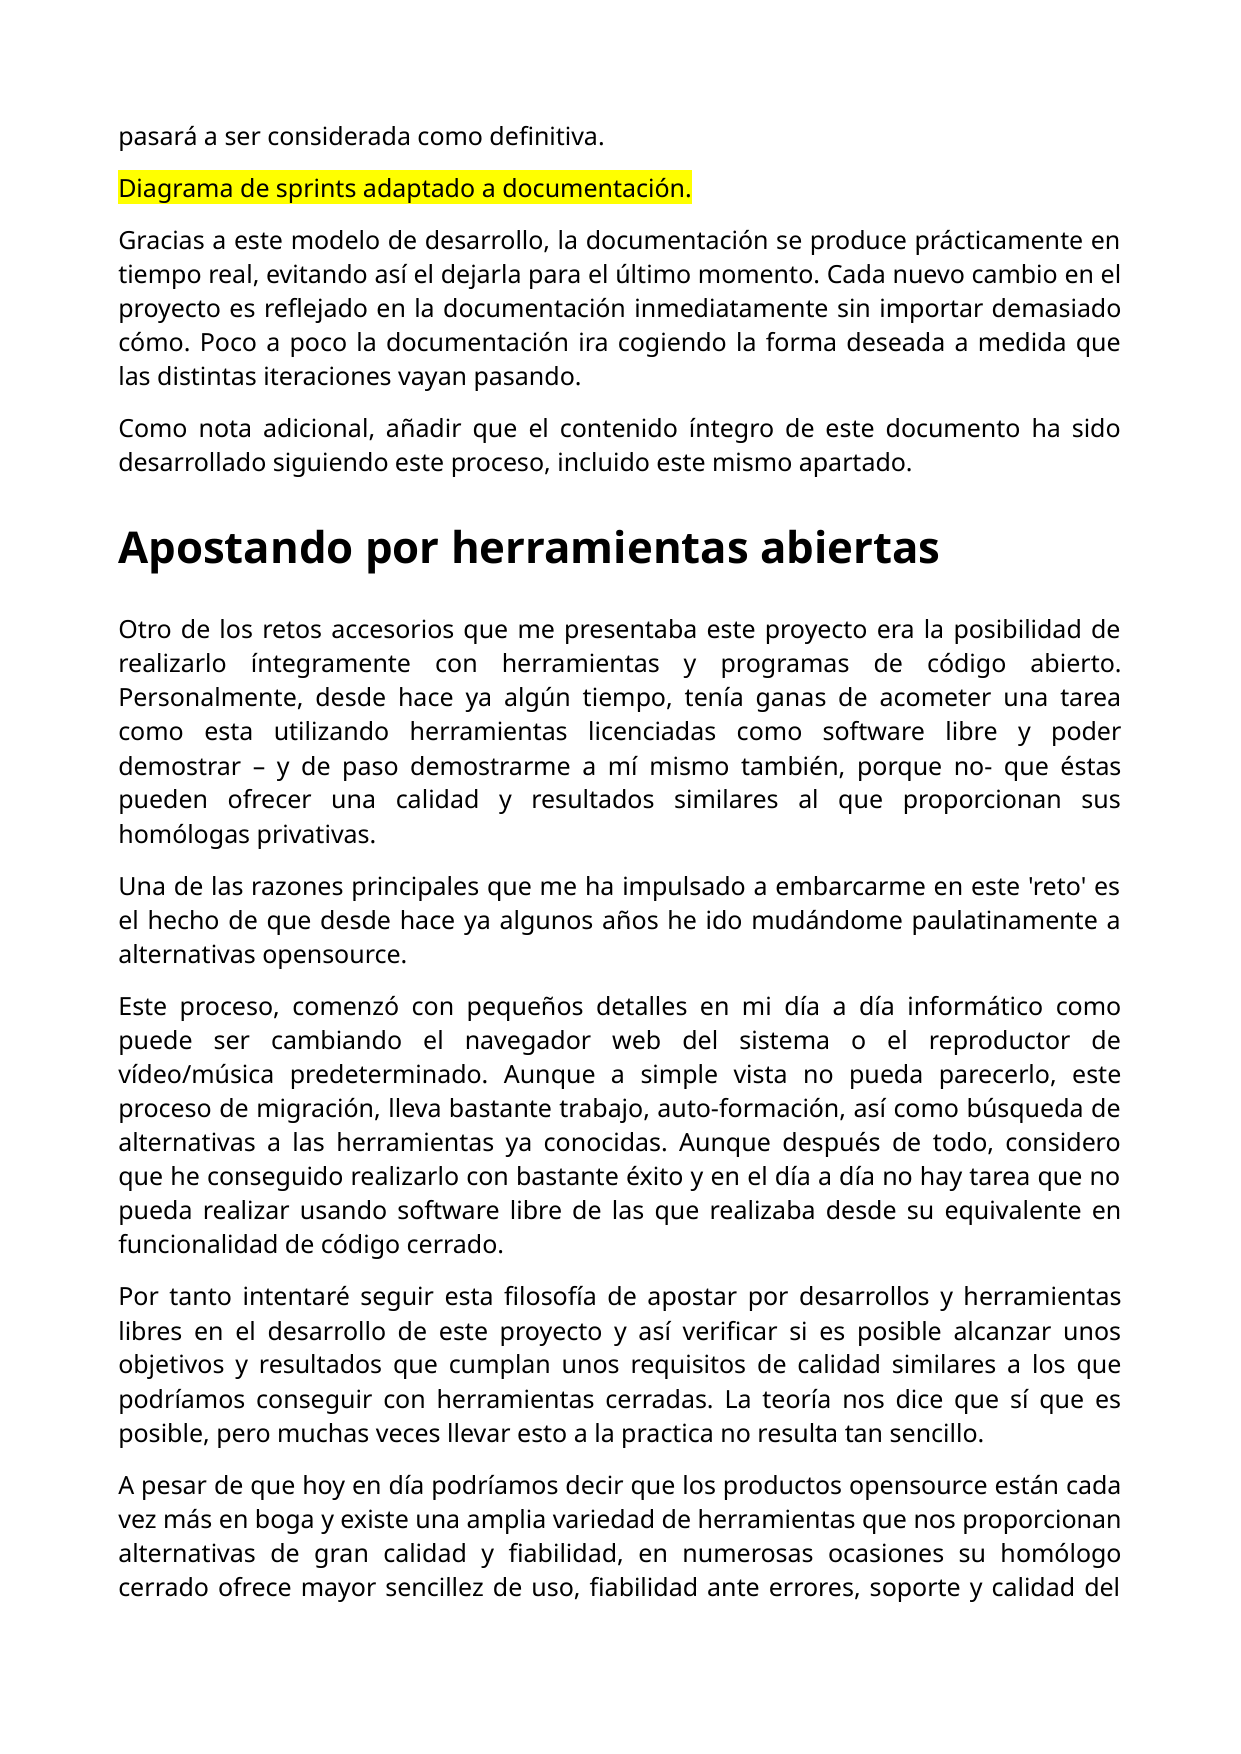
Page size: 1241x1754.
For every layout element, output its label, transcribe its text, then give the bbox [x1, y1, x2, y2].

text A pesar de que hoy en día podríamos decir que los productos opensource están cada vez más en boga y existe una amplia variedad de herramientas que nos proporcionan alternativas de gran calidad y fiabilidad, en numerosas ocasiones su homólogo cerrado ofrece mayor sencillez de uso, fiabilidad ante errores, soporte y calidad del [118, 1467, 1122, 1604]
text Este proceso, comenzó con pequeños detalles en mi día a día informático como puede ser cambiando el navegador web del sistema o el reproductor de vídeo/música predeterminado. Aunque a simple vista no pueda parecerlo, este proceso de migración, lleva bastante trabajo, auto-formación, así como búsqueda de alternativas a las herramientas ya conocidas. Aunque después de todo, considero que he conseguido realizarlo con bastante éxito y en el día a día no hay tarea que no pueda realizar usando software libre de las que realizaba desde su equivalente en funcionalidad de código cerrado. [118, 988, 1122, 1261]
text Otro de los retos accesorios que me presentaba este proyecto era la posibilidad de realizarlo íntegramente con herramientas y programas de código abierto. Personalmente, desde hace ya algún tiempo, tenía ganas de acometer una tarea como esta utilizando herramientas licenciadas como software libre y poder demostrar – y de paso demostrarme a mí mismo también, porque no- que éstas pueden ofrecer una calidad y resultados similares al que proporcionan sus homólogas privativas. [118, 612, 1122, 850]
text Diagrama de sprints adaptado a documentación. [118, 170, 1122, 204]
subtitle Apostando por herramientas abiertas [118, 516, 1122, 576]
text Como nota adicional, añadir que el contenido íntegro de este documento ha sido desarrollado siguiendo este proceso, incluido este mismo apartado. [118, 411, 1122, 479]
text Una de las razones principales que me ha impulsado a embarcarme en este 'reto' es el hecho de que desde hace ya algunos años he ido mudándome paulatinamente a alternativas opensource. [118, 868, 1122, 971]
text pasará a ser considerada como definitiva. [118, 118, 1122, 152]
text Gracias a este modelo de desarrollo, la documentación se produce prácticamente en tiempo real, evitando así el dejarla para el último momento. Cada nuevo cambio en el proyecto es reflejado en la documentación inmediatamente sin importar demasiado cómo. Poco a poco la documentación ira cogiendo la forma deseada a medida que las distintas iteraciones vayan pasando. [118, 222, 1122, 393]
text Por tanto intentaré seguir esta filosofía de apostar por desarrollos y herramientas libres en el desarrollo de este proyecto y así verificar si es posible alcanzar unos objetivos y resultados que cumplan unos requisitos de calidad similares a los que podríamos conseguir con herramientas cerradas. La teoría nos dice que sí que es posible, pero muchas veces llevar esto a la practica no resulta tan sencillo. [118, 1279, 1122, 1449]
